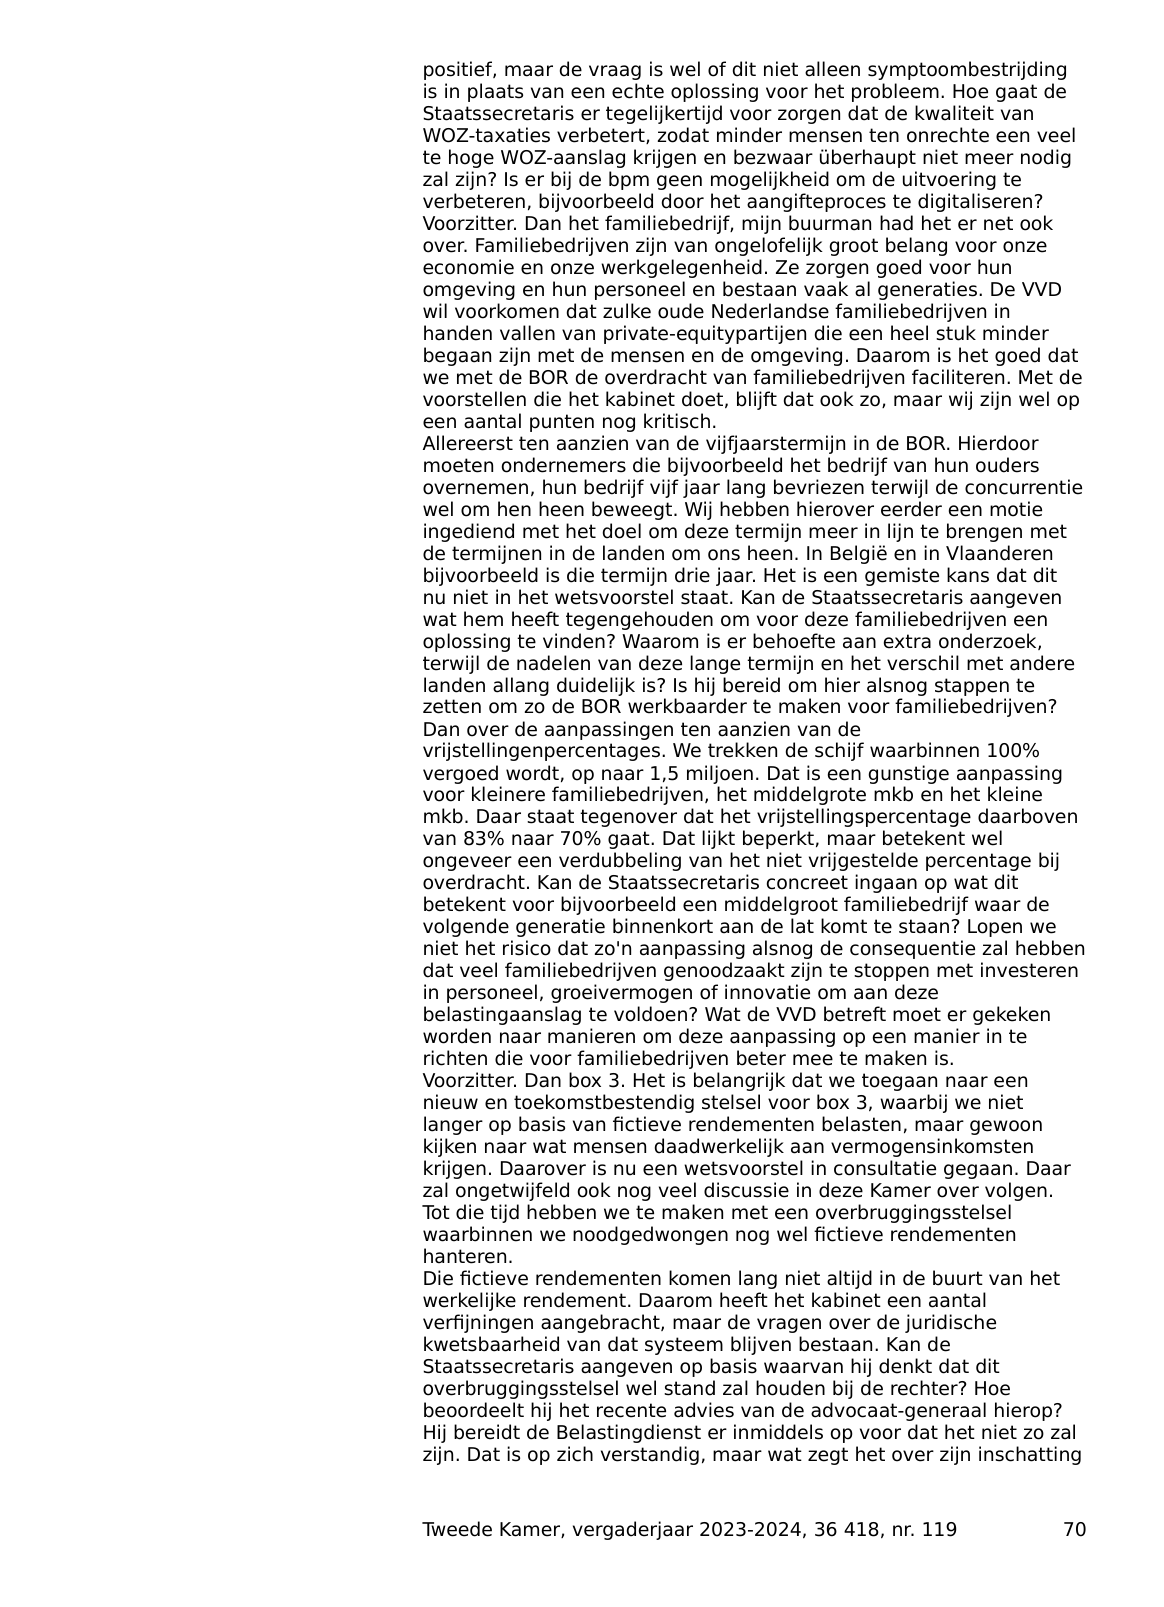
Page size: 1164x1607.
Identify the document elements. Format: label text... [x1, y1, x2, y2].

text Voorzitter. Dan box 3. Het is belangrijk dat we toegaan naar een nieuw en toekomstbestendig stelsel voor box 3, waarbij we niet langer op basis van fictieve rendementen belasten, maar gewoon kijken naar wat mensen daadwerkelijk aan vermogensinkomsten krijgen. Daarover is nu een wetsvoorstel in consultatie gegaan. Daar zal ongetwijfeld ook nog veel discussie in deze Kamer over volgen. Tot die tijd hebben we te maken met een overbruggingsstelsel waarbinnen we noodgedwongen nog wel fictieve rendementen hanteren. [422, 1070, 1087, 1268]
text positief, maar de vraag is wel of dit niet alleen symptoombestrijding is in plaats van een echte oplossing voor het probleem. Hoe gaat de Staatssecretaris er tegelijkertijd voor zorgen dat de kwaliteit van WOZ-taxaties verbetert, zodat minder mensen ten onrechte een veel te hoge WOZ-aanslag krijgen en bezwaar überhaupt niet meer nodig zal zijn? Is er bij de bpm geen mogelijkheid om de uitvoering te verbeteren, bijvoorbeeld door het aangifteproces te digitaliseren? [422, 59, 1087, 213]
text Dan over de aanpassingen ten aanzien van de vrijstellingenpercentages. We trekken de schijf waarbinnen 100% vergoed wordt, op naar 1,5 miljoen. Dat is een gunstige aanpassing voor kleinere familiebedrijven, het middelgrote mkb en het kleine mkb. Daar staat tegenover dat het vrijstellingspercentage daarboven van 83% naar 70% gaat. Dat lijkt beperkt, maar betekent wel ongeveer een verdubbeling van het niet vrijgestelde percentage bij overdracht. Kan de Staatssecretaris concreet ingaan op wat dit betekent voor bijvoorbeeld een middelgroot familiebedrijf waar de volgende generatie binnenkort aan de lat komt te staan? Lopen we niet het risico dat zo'n aanpassing alsnog de consequentie zal hebben dat veel familiebedrijven genoodzaakt zijn te stoppen met investeren in personeel, groeivermogen of innovatie om aan deze belastingaanslag te voldoen? Wat de VVD betreft moet er gekeken worden naar manieren om deze aanpassing op een manier in te richten die voor familiebedrijven beter mee te maken is. [422, 718, 1087, 1070]
text Voorzitter. Dan het familiebedrijf, mijn buurman had het er net ook over. Familiebedrijven zijn van ongelofelijk groot belang voor onze economie en onze werkgelegenheid. Ze zorgen goed voor hun omgeving en hun personeel en bestaan vaak al generaties. De VVD wil voorkomen dat zulke oude Nederlandse familiebedrijven in handen vallen van private-equitypartijen die een heel stuk minder begaan zijn met de mensen en de omgeving. Daarom is het goed dat we met de BOR de overdracht van familiebedrijven faciliteren. Met de voorstellen die het kabinet doet, blijft dat ook zo, maar wij zijn wel op een aantal punten nog kritisch. [422, 213, 1087, 433]
text Die fictieve rendementen komen lang niet altijd in de buurt van het werkelijke rendement. Daarom heeft het kabinet een aantal verfijningen aangebracht, maar de vragen over de juridische kwetsbaarheid van dat systeem blijven bestaan. Kan de Staatssecretaris aangeven op basis waarvan hij denkt dat dit overbruggingsstelsel wel stand zal houden bij de rechter? Hoe beoordeelt hij het recente advies van de advocaat-generaal hierop? Hij bereidt de Belastingdienst er inmiddels op voor dat het niet zo zal zijn. Dat is op zich verstandig, maar wat zegt het over zijn inschatting [422, 1268, 1087, 1466]
text Allereerst ten aanzien van de vijfjaarstermijn in de BOR. Hierdoor moeten ondernemers die bijvoorbeeld het bedrijf van hun ouders overnemen, hun bedrijf vijf jaar lang bevriezen terwijl de concurrentie wel om hen heen beweegt. Wij hebben hierover eerder een motie ingediend met het doel om deze termijn meer in lijn te brengen met de termijnen in de landen om ons heen. In België en in Vlaanderen bijvoorbeeld is die termijn drie jaar. Het is een gemiste kans dat dit nu niet in het wetsvoorstel staat. Kan de Staatssecretaris aangeven wat hem heeft tegengehouden om voor deze familiebedrijven een oplossing te vinden? Waarom is er behoefte aan extra onderzoek, terwijl de nadelen van deze lange termijn en het verschil met andere landen allang duidelijk is? Is hij bereid om hier alsnog stappen te zetten om zo de BOR werkbaarder te maken voor familiebedrijven? [422, 433, 1087, 718]
